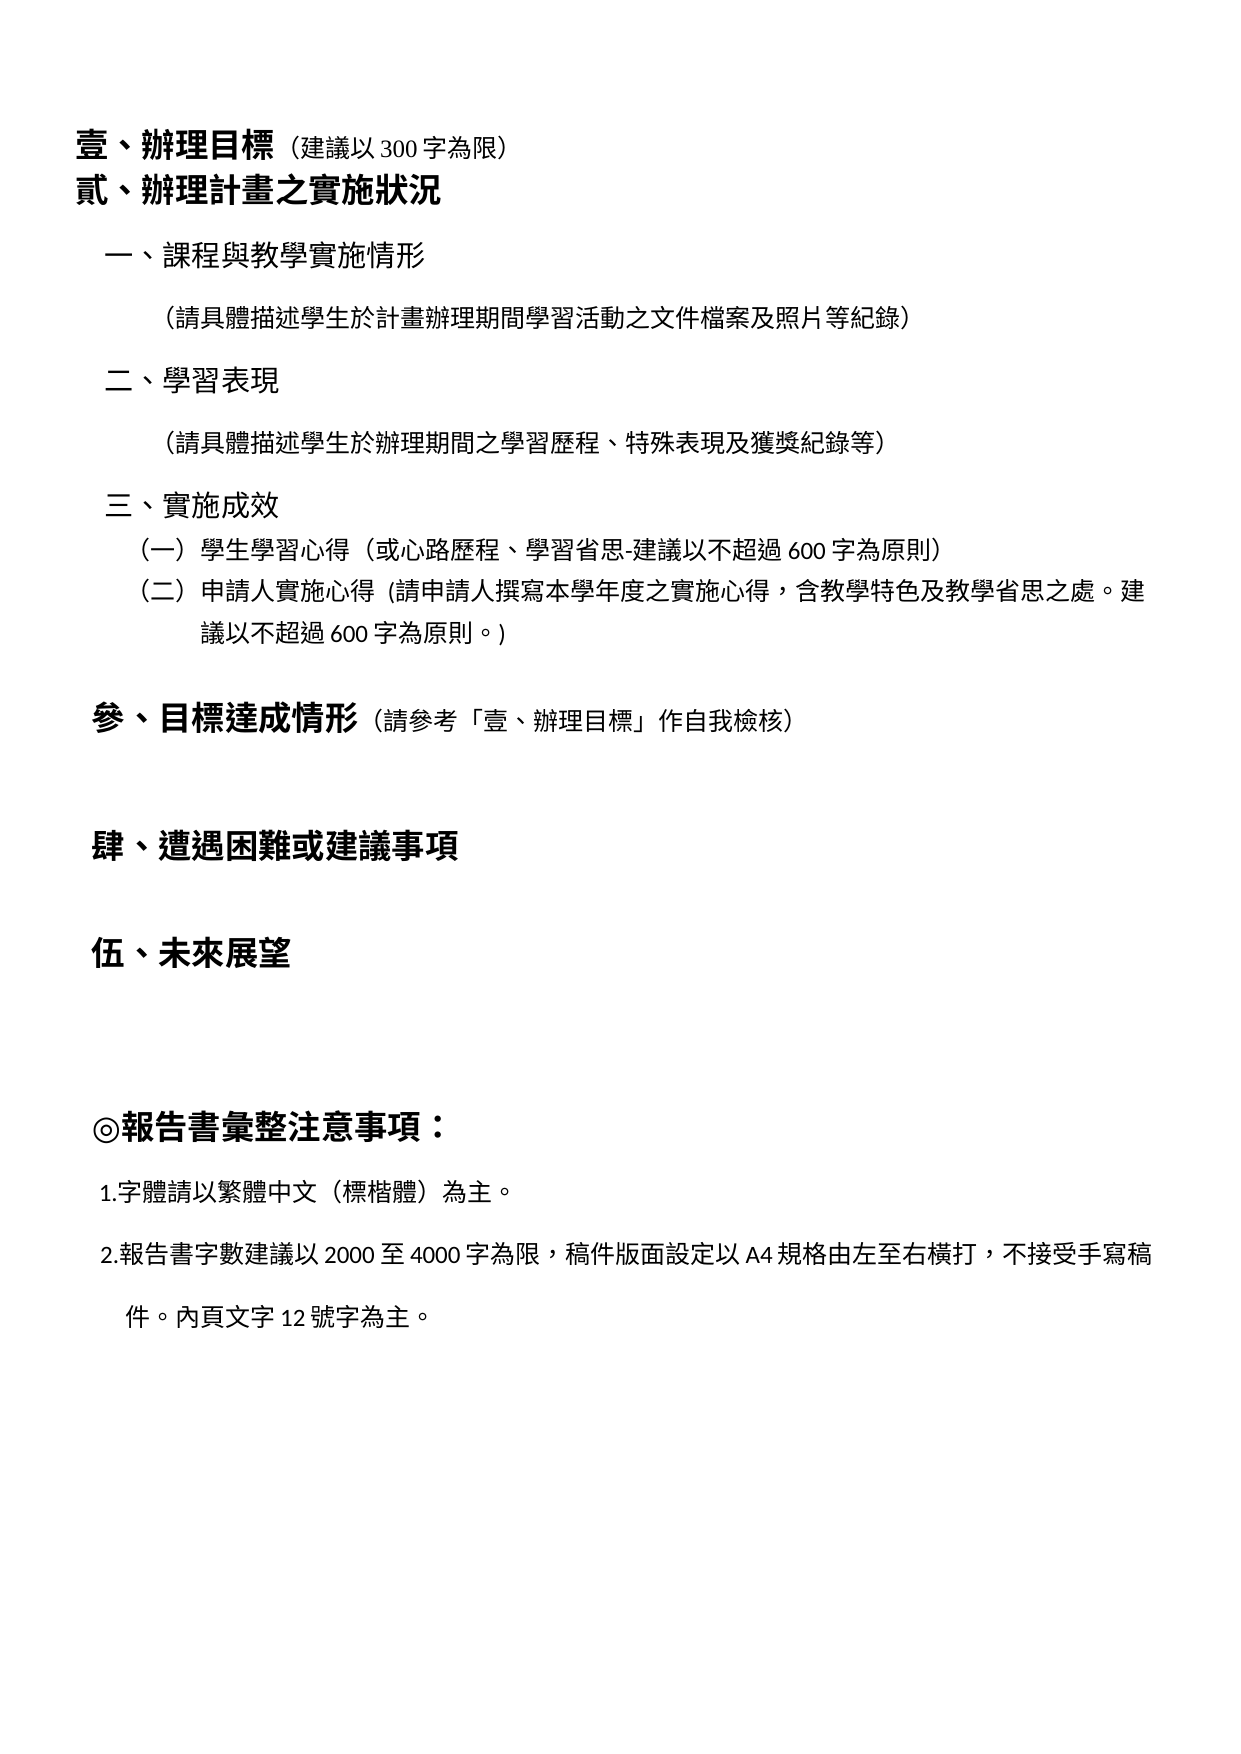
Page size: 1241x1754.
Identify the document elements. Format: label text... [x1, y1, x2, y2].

text 2.報告書字數建議以2000至4000字為限，稿件版面設定以A4規格由左至右橫打，不接受手寫稿件。內頁文字12號字為主。 [100, 1211, 1165, 1336]
text 肆、遭遇困難或建議事項 [75, 802, 1165, 865]
text ◎報告書彙整注意事項： [75, 1100, 1165, 1149]
text 二、學習表現 [75, 337, 1165, 400]
text （一）學生學習心得（或心路歷程、學習省思-建議以不超過600字為原則） [75, 525, 1165, 566]
text 參、目標達成情形（請參考「壹、辦理目標」作自我檢核） [75, 691, 1165, 740]
text 一、課程與教學實施情形 [75, 212, 1165, 275]
text 1.字體請以繁體中文（標楷體）為主。 [98, 1149, 1165, 1211]
text （請具體描述學生於計畫辦理期間學習活動之文件檔案及照片等紀錄） [75, 275, 1165, 337]
text 三、實施成效 [75, 462, 1165, 525]
text 壹、辦理目標（建議以300字為限） [75, 102, 1165, 164]
text （二）申請人實施心得 (請申請人撰寫本學年度之實施心得，含教學特色及教學省思之處。建議以不超過600字為原則。) [125, 566, 1165, 650]
text （請具體描述學生於辦理期間之學習歷程、特殊表現及獲獎紀錄等） [75, 400, 1165, 462]
text 貳、辦理計畫之實施狀況 [75, 164, 1165, 212]
text 伍、未來展望 [75, 927, 1165, 975]
